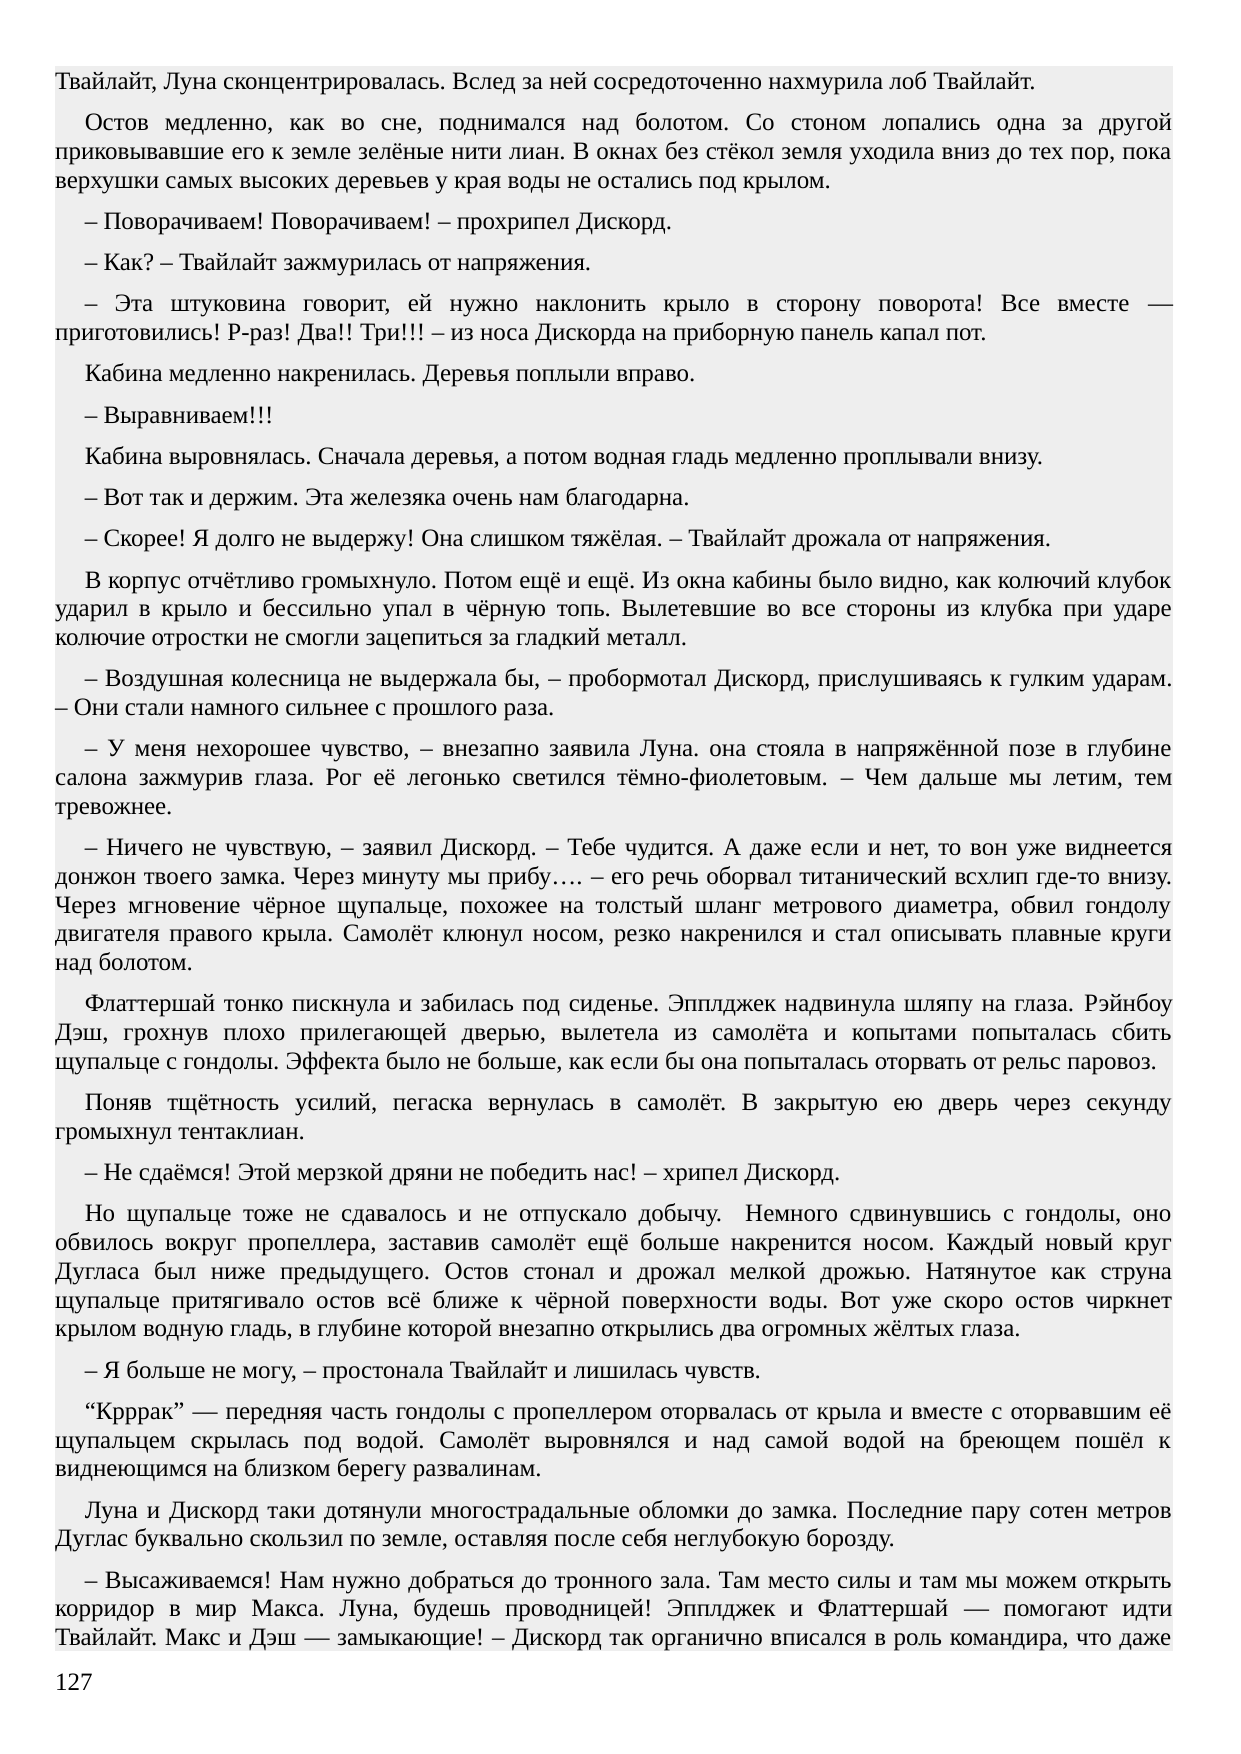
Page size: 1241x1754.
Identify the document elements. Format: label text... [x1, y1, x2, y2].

text – Эта штуковина говорит, ей нужно наклонить крыло в сторону поворота! Все вместе — приготовились! Р-раз! Два!! Три!!! – из носа Дискорда на приборную панель капал пот. [55, 288, 1173, 346]
text “Крррак” — передняя часть гондолы с пропеллером оторвалась от крыла и вместе с оторвавшим её щупальцем скрылась под водой. Самолёт выровнялся и над самой водой на бреющем пошёл к виднеющимся на близком берегу развалинам. [55, 1396, 1173, 1482]
text – Вот так и держим. Эта железяка очень нам благодарна. [55, 482, 1173, 511]
text – Не сдаёмся! Этой мерзкой дряни не победить нас! – хрипел Дискорд. [55, 1157, 1173, 1186]
text – Как? – Твайлайт зажмурилась от напряжения. [55, 247, 1173, 276]
text Но щупальце тоже не сдавалось и не отпускало добычу. Немного сдвинувшись с гондолы, оно обвилось вокруг пропеллера, заставив самолёт ещё больше накренится носом. Каждый новый круг Дугласа был ниже предыдущего. Остов стонал и дрожал мелкой дрожью. Натянутое как струна щупальце притягивало остов всё ближе к чёрной поверхности воды. Вот уже скоро остов чиркнет крылом водную гладь, в глубине которой внезапно открылись два огромных жёлтых глаза. [55, 1198, 1173, 1342]
text Кабина медленно накренилась. Деревья поплыли вправо. [55, 358, 1173, 387]
text Остов медленно, как во сне, поднимался над болотом. Со стоном лопались одна за другой приковывавшие его к земле зелёные нити лиан. В окнах без стёкол земля уходила вниз до тех пор, пока верхушки самых высоких деревьев у края воды не остались под крылом. [55, 107, 1173, 193]
text – Выравниваем!!! [55, 400, 1173, 428]
text – Ничего не чувствую, – заявил Дискорд. – Тебе чудится. А даже если и нет, то вон уже виднеется донжон твоего замка. Через минуту мы прибу…. – его речь оборвал титанический всхлип где-то внизу. Через мгновение чёрное щупальце, похожее на толстый шланг метрового диаметра, обвил гондолу двигателя правого крыла. Самолёт клюнул носом, резко накренился и стал описывать плавные круги над болотом. [55, 832, 1173, 976]
text – Поворачиваем! Поворачиваем! – прохрипел Дискорд. [55, 206, 1173, 235]
text – У меня нехорошее чувство, – внезапно заявила Луна. она стояла в напряжённой позе в глубине салона зажмурив глаза. Рог её легонько светился тёмно-фиолетовым. – Чем дальше мы летим, тем тревожнее. [55, 733, 1173, 820]
text – Я больше не могу, – простонала Твайлайт и лишилась чувств. [55, 1355, 1173, 1383]
text Поняв тщётность усилий, пегаска вернулась в самолёт. В закрытую ею дверь через секунду громыхнул тентаклиан. [55, 1087, 1173, 1145]
text – Воздушная колесница не выдержала бы, – пробормотал Дискорд, прислушиваясь к гулким ударам. – Они стали намного сильнее с прошлого раза. [55, 663, 1173, 721]
text Флаттершай тонко пискнула и забилась под сиденье. Эпплджек надвинула шляпу на глаза. Рэйнбоу Дэш, грохнув плохо прилегающей дверью, вылетела из самолёта и копытами попыталась сбить щупальце с гондолы. Эффекта было не больше, как если бы она попыталась оторвать от рельс паровоз. [55, 988, 1173, 1075]
text – Высаживаемся! Нам нужно добраться до тронного зала. Там место силы и там мы можем открыть корридор в мир Макса. Луна, будешь проводницей! Эпплджек и Флаттершай — помогают идти Твайлайт. Макс и Дэш — замыкающие! – Дискорд так органично вписался в роль командира, что даже [55, 1565, 1173, 1651]
text Луна и Дискорд таки дотянули многострадальные обломки до замка. Последние пару сотен метров Дуглас буквально скользил по земле, оставляя после себя неглубокую борозду. [55, 1495, 1173, 1552]
text Твайлайт, Луна сконцентрировалась. Вслед за ней сосредоточенно нахмурила лоб Твайлайт. [55, 66, 1173, 95]
text В корпус отчётливо громыхнуло. Потом ещё и ещё. Из окна кабины было видно, как колючий клубок ударил в крыло и бессильно упал в чёрную топь. Вылетевшие во все стороны из клубка при ударе колючие отростки не смогли зацепиться за гладкий металл. [55, 565, 1173, 651]
text Кабина выровнялась. Сначала деревья, а потом водная гладь медленно проплывали внизу. [55, 441, 1173, 470]
text – Скорее! Я долго не выдержу! Она слишком тяжёлая. – Твайлайт дрожала от напряжения. [55, 523, 1173, 552]
